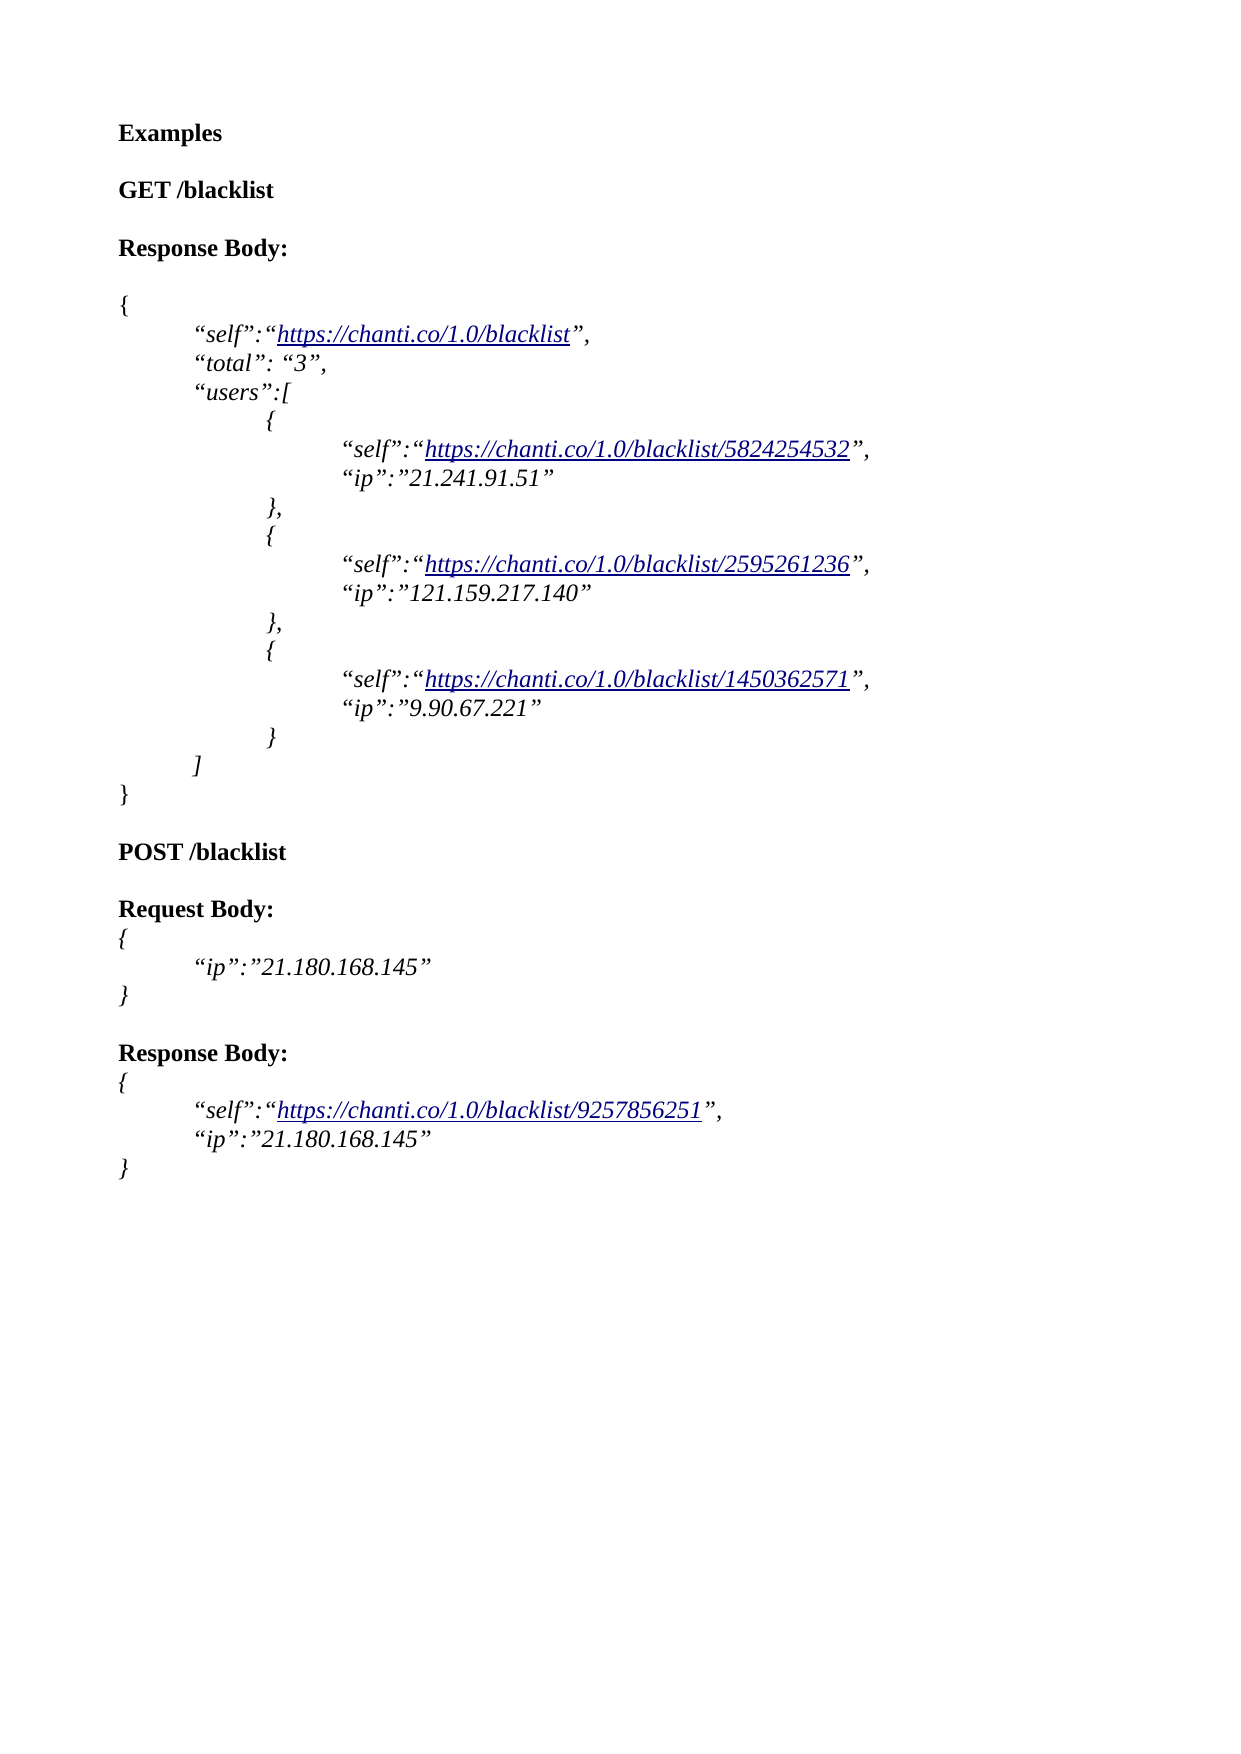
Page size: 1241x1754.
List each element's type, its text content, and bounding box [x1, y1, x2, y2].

text “self”:“https://chanti.co/1.0/blacklist”, [118, 319, 1122, 348]
text ] [118, 751, 1122, 779]
text Response Body: [118, 1038, 1122, 1067]
text “ip”:”121.159.217.140” [118, 578, 1122, 607]
text { [118, 636, 1122, 664]
text Examples [118, 118, 1122, 147]
text Response Body: [118, 233, 1122, 262]
text { [118, 923, 1122, 952]
text }, [118, 492, 1122, 521]
text { [118, 521, 1122, 549]
text }, [118, 607, 1122, 636]
text GET /blacklist [118, 176, 1122, 204]
text “self”:“https://chanti.co/1.0/blacklist/1450362571”, [118, 664, 1122, 693]
text } [118, 722, 1122, 751]
text “ip”:”21.241.91.51” [118, 463, 1122, 492]
text { [118, 406, 1122, 434]
text Request Body: [118, 894, 1122, 923]
text “ip”:”9.90.67.221” [118, 693, 1122, 722]
text { [118, 1067, 1122, 1096]
text } [118, 779, 1122, 808]
text “ip”:”21.180.168.145” [118, 1124, 1122, 1153]
text { [118, 291, 1122, 319]
text “ip”:”21.180.168.145” [118, 952, 1122, 981]
text “self”:“https://chanti.co/1.0/blacklist/5824254532”, [118, 434, 1122, 463]
text “self”:“https://chanti.co/1.0/blacklist/9257856251”, [118, 1096, 1122, 1124]
text “total”: “3”, [118, 348, 1122, 377]
text } [118, 1153, 1122, 1182]
text “users”:[ [118, 377, 1122, 406]
text POST /blacklist [118, 837, 1122, 866]
text “self”:“https://chanti.co/1.0/blacklist/2595261236”, [118, 549, 1122, 578]
text } [118, 981, 1122, 1009]
